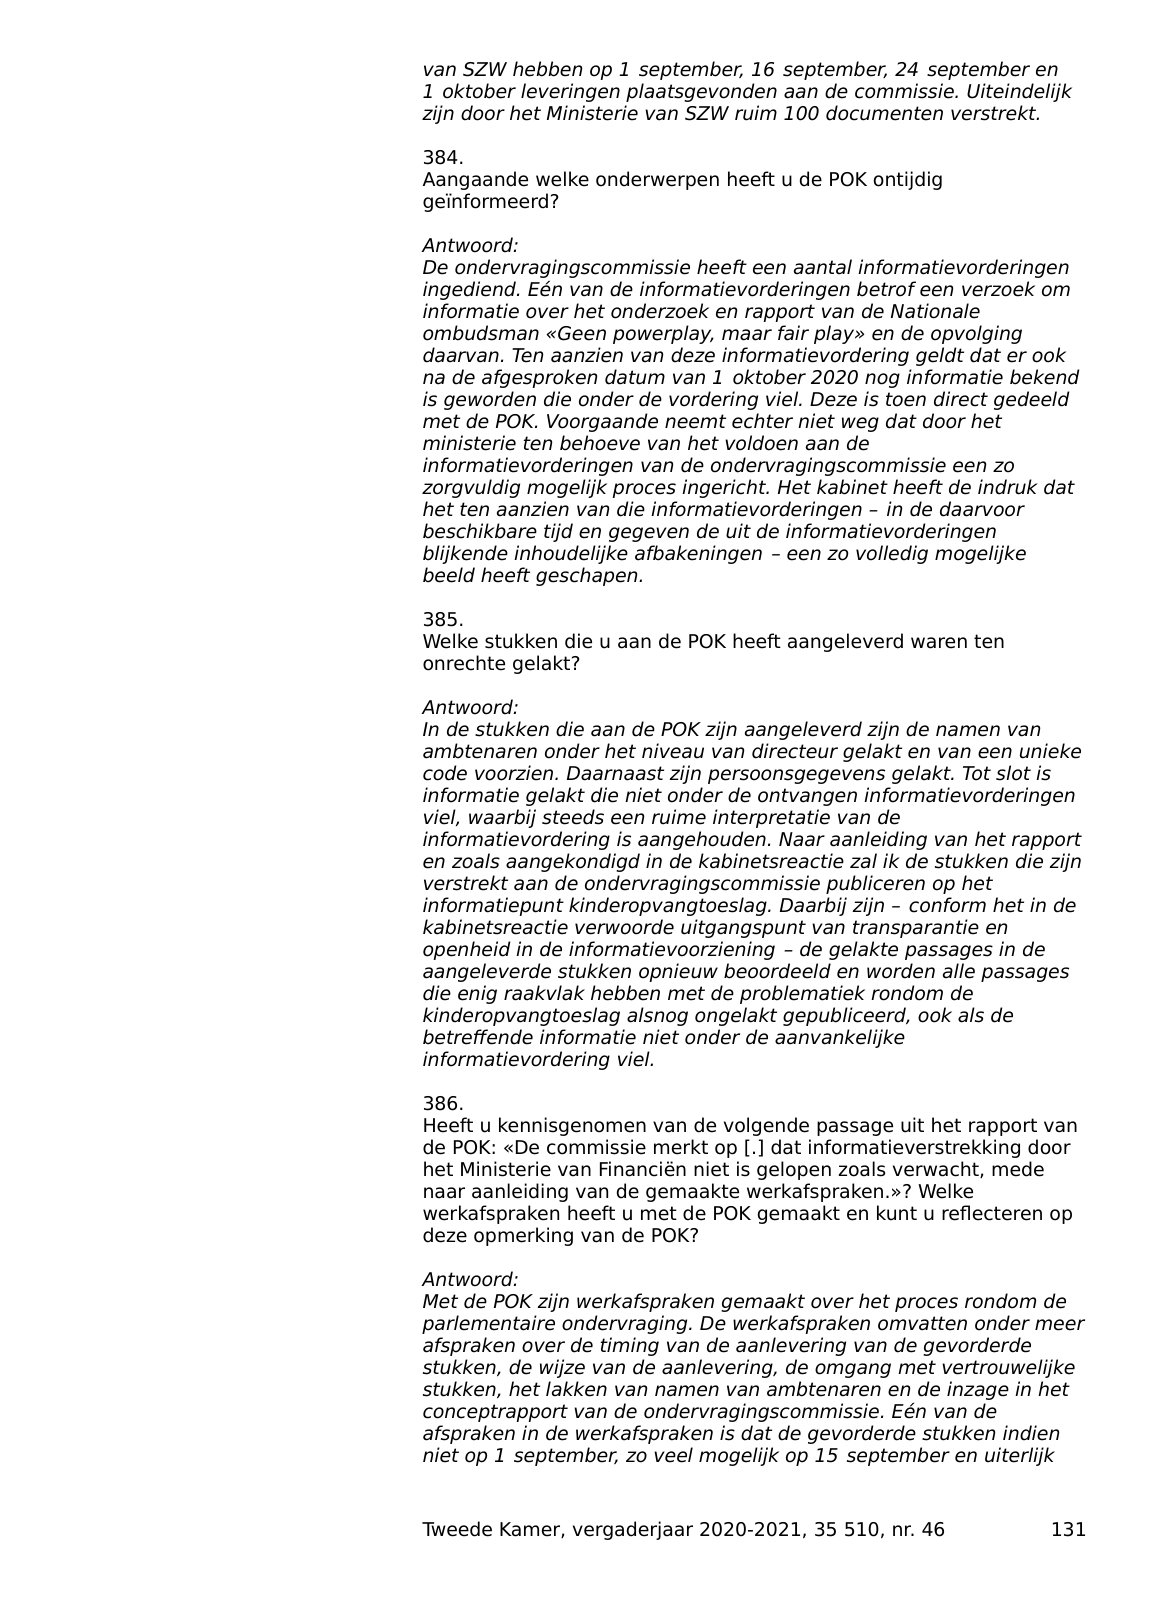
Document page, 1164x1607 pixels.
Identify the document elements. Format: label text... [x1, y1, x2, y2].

text De ondervragingscommissie heeft een aantal informatievorderingen ingediend. Eén van de informatievorderingen betrof een verzoek om informatie over het onderzoek en rapport van de Nationale ombudsman «Geen powerplay, maar fair play» en de opvolging daarvan. Ten aanzien van deze informatievordering geldt dat er ook na de afgesproken datum van 1 oktober 2020 nog informatie bekend is geworden die onder de vordering viel. Deze is toen direct gedeeld met de POK. Voorgaande neemt echter niet weg dat door het ministerie ten behoeve van het voldoen aan de informatievorderingen van de ondervragingscommissie een zo zorgvuldig mogelijk proces ingericht. Het kabinet heeft de indruk dat het ten aanzien van die informatievorderingen – in de daarvoor beschikbare tijd en gegeven de uit de informatievorderingen blijkende inhoudelijke afbakeningen – een zo volledig mogelijke beeld heeft geschapen. [422, 257, 1087, 587]
text In de stukken die aan de POK zijn aangeleverd zijn de namen van ambtenaren onder het niveau van directeur gelakt en van een unieke code voorzien. Daarnaast zijn persoonsgegevens gelakt. Tot slot is informatie gelakt die niet onder de ontvangen informatievorderingen viel, waarbij steeds een ruime interpretatie van de informatievordering is aangehouden. Naar aanleiding van het rapport en zoals aangekondigd in de kabinetsreactie zal ik de stukken die zijn verstrekt aan de ondervragingscommissie publiceren op het informatiepunt kinderopvangtoeslag. Daarbij zijn – conform het in de kabinetsreactie verwoorde uitgangspunt van transparantie en openheid in de informatievoorziening – de gelakte passages in de aangeleverde stukken opnieuw beoordeeld en worden alle passages die enig raakvlak hebben met de problematiek rondom de kinderopvangtoeslag alsnog ongelakt gepubliceerd, ook als de betreffende informatie niet onder de aanvankelijke informatievordering viel. [422, 719, 1087, 1071]
text Heeft u kennisgenomen van de volgende passage uit het rapport van de POK: «De commissie merkt op [.] dat informatieverstrekking door het Ministerie van Financiën niet is gelopen zoals verwacht, mede naar aanleiding van de gemaakte werkafspraken.»? Welke werkafspraken heeft u met de POK gemaakt en kunt u reflecteren op deze opmerking van de POK? [422, 1115, 1087, 1247]
text Aangaande welke onderwerpen heeft u de POK ontijdig geïnformeerd? [422, 169, 1087, 213]
text Antwoord: [422, 1269, 1087, 1291]
text 385. [422, 609, 1087, 631]
text Welke stukken die u aan de POK heeft aangeleverd waren ten onrechte gelakt? [422, 631, 1087, 675]
text Antwoord: [422, 697, 1087, 719]
text Met de POK zijn werkafspraken gemaakt over het proces rondom de parlementaire ondervraging. De werkafspraken omvatten onder meer afspraken over de timing van de aanlevering van de gevorderde stukken, de wijze van de aanlevering, de omgang met vertrouwelijke stukken, het lakken van namen van ambtenaren en de inzage in het conceptrapport van de ondervragingscommissie. Eén van de afspraken in de werkafspraken is dat de gevorderde stukken indien niet op 1 september, zo veel mogelijk op 15 september en uiterlijk [422, 1291, 1087, 1467]
text 386. [422, 1093, 1087, 1115]
text van SZW hebben op 1 september, 16 september, 24 september en 1 oktober leveringen plaatsgevonden aan de commissie. Uiteindelijk zijn door het Ministerie van SZW ruim 100 documenten verstrekt. [422, 59, 1087, 125]
text Antwoord: [422, 235, 1087, 257]
text 384. [422, 147, 1087, 169]
